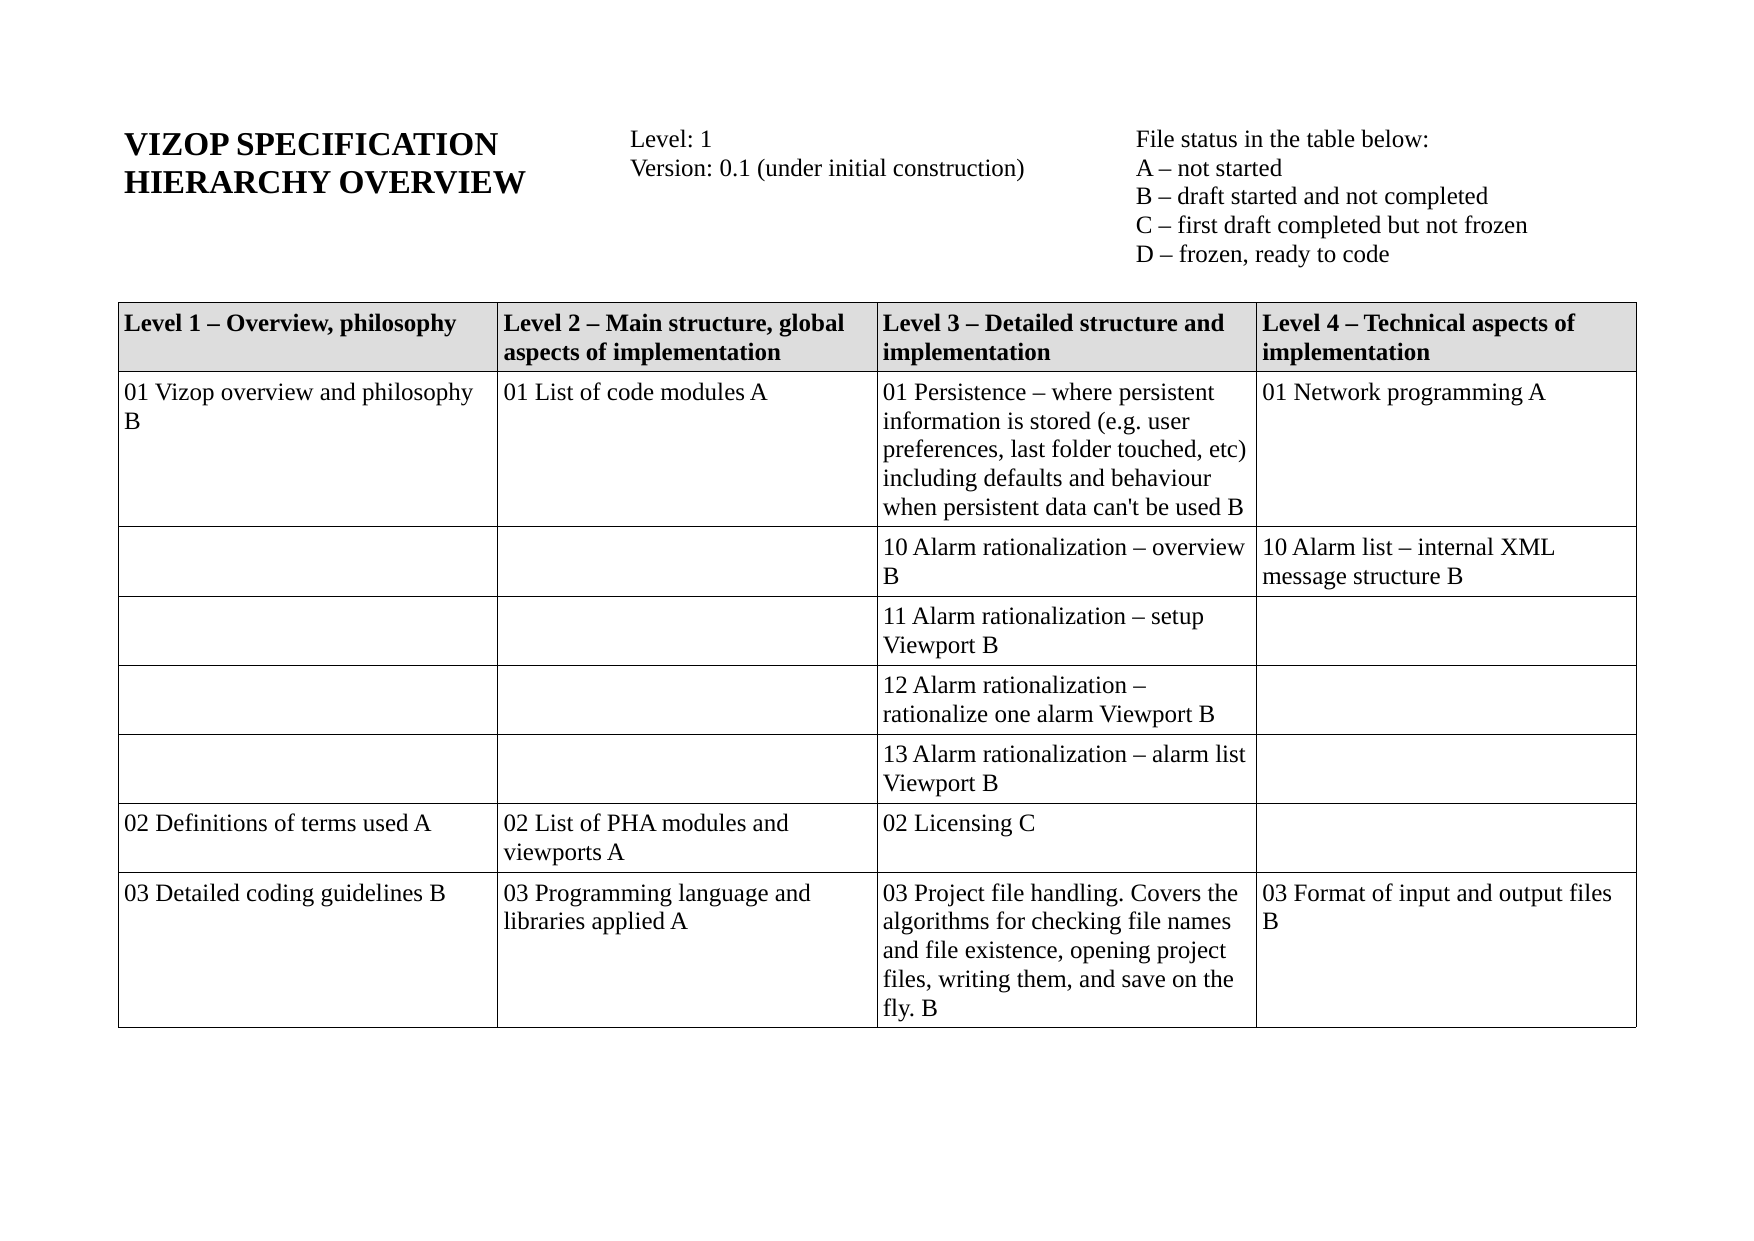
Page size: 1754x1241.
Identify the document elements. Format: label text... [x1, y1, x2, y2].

table_cell [1257, 597, 1636, 664]
table_cell 01 Vizop overview and philosophy B [119, 372, 497, 526]
table_header Level: 1 Version: 0.1 (under initial construction) [624, 118, 1130, 273]
table_cell 12 Alarm rationalization – rationalize one alarm Viewport B [878, 666, 1256, 734]
table_cell 01 Persistence – where persistent information is stored (e.g. user preferences, last folder touched, etc) including defaults and behaviour when persistent data can't be used B [878, 372, 1256, 526]
table_cell [498, 666, 877, 734]
table_cell [119, 735, 497, 803]
table_cell [119, 527, 497, 596]
table_cell 03 Project file handling. Covers the algorithms for checking file names and file existence, opening project files, writing them, and save on the fly. B [878, 873, 1256, 1027]
table_header Level 2 – Main structure, global aspects of implementation [498, 303, 877, 371]
table_cell [1257, 666, 1636, 734]
table_cell 10 Alarm list – internal XML message structure B [1257, 527, 1636, 596]
table_cell [119, 666, 497, 734]
table_header Level 3 – Detailed structure and implementation [878, 303, 1256, 371]
table_cell [119, 597, 497, 664]
table_cell 03 Detailed coding guidelines B [119, 873, 497, 1027]
table_cell 13 Alarm rationalization – alarm list Viewport B [878, 735, 1256, 803]
table_cell 02 List of PHA modules and viewports A [498, 804, 877, 872]
table_header File status in the table below: A – not started B – draft started and not completed C – first draft completed but not frozen D – frozen, ready to code [1130, 118, 1636, 273]
table_cell 01 Network programming A [1257, 372, 1636, 526]
table_cell 03 Format of input and output files B [1257, 873, 1636, 1027]
table_cell [498, 527, 877, 596]
table_cell 10 Alarm rationalization – overview B [878, 527, 1256, 596]
table_cell 03 Programming language and libraries applied A [498, 873, 877, 1027]
table_cell [498, 597, 877, 664]
table_cell 02 Licensing C [878, 804, 1256, 872]
table_cell 11 Alarm rationalization – setup Viewport B [878, 597, 1256, 664]
table_cell [1257, 804, 1636, 872]
table_cell 02 Definitions of terms used A [119, 804, 497, 872]
table_header Level 1 – Overview, philosophy [119, 303, 497, 371]
table_cell 01 List of code modules A [498, 372, 877, 526]
table_cell [1257, 735, 1636, 803]
table_cell [498, 735, 877, 803]
table_header VIZOP SPECIFICATION HIERARCHY OVERVIEW [118, 118, 624, 273]
table_header Level 4 – Technical aspects of implementation [1257, 303, 1636, 371]
